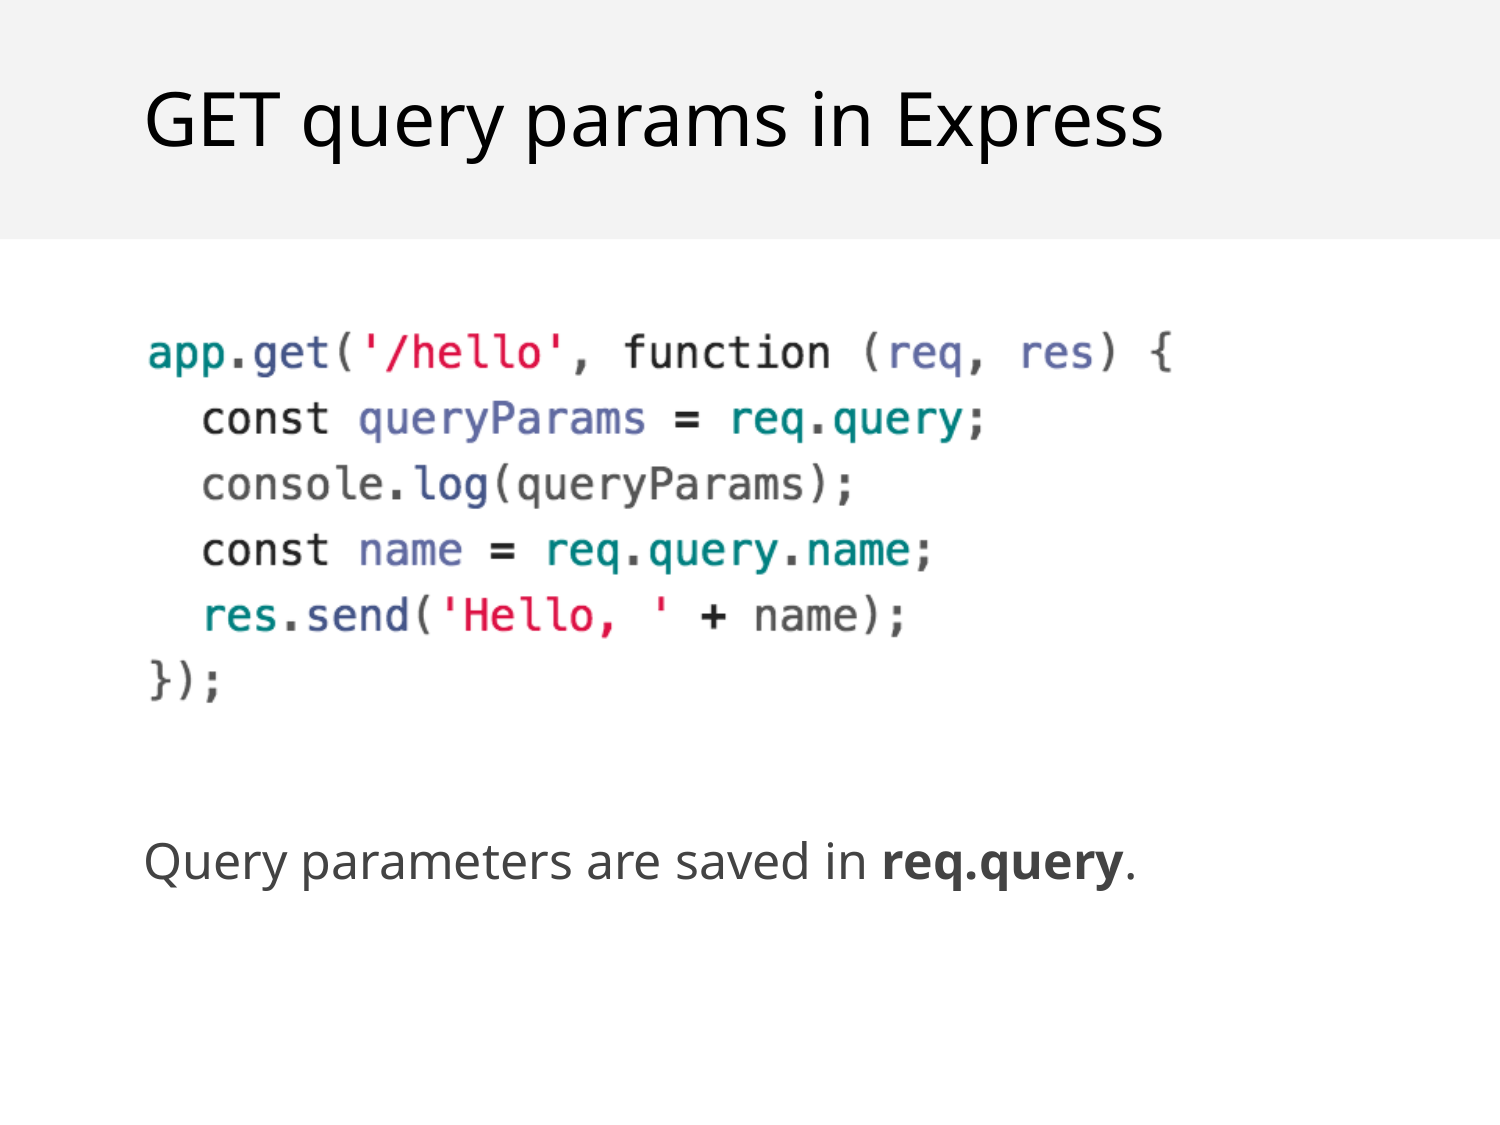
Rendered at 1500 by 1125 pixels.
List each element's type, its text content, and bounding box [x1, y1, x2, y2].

picture [116, 315, 1201, 750]
list Query parameters are saved in req.query. [128, 806, 1372, 1046]
title GET query params in Express [128, 56, 1372, 183]
